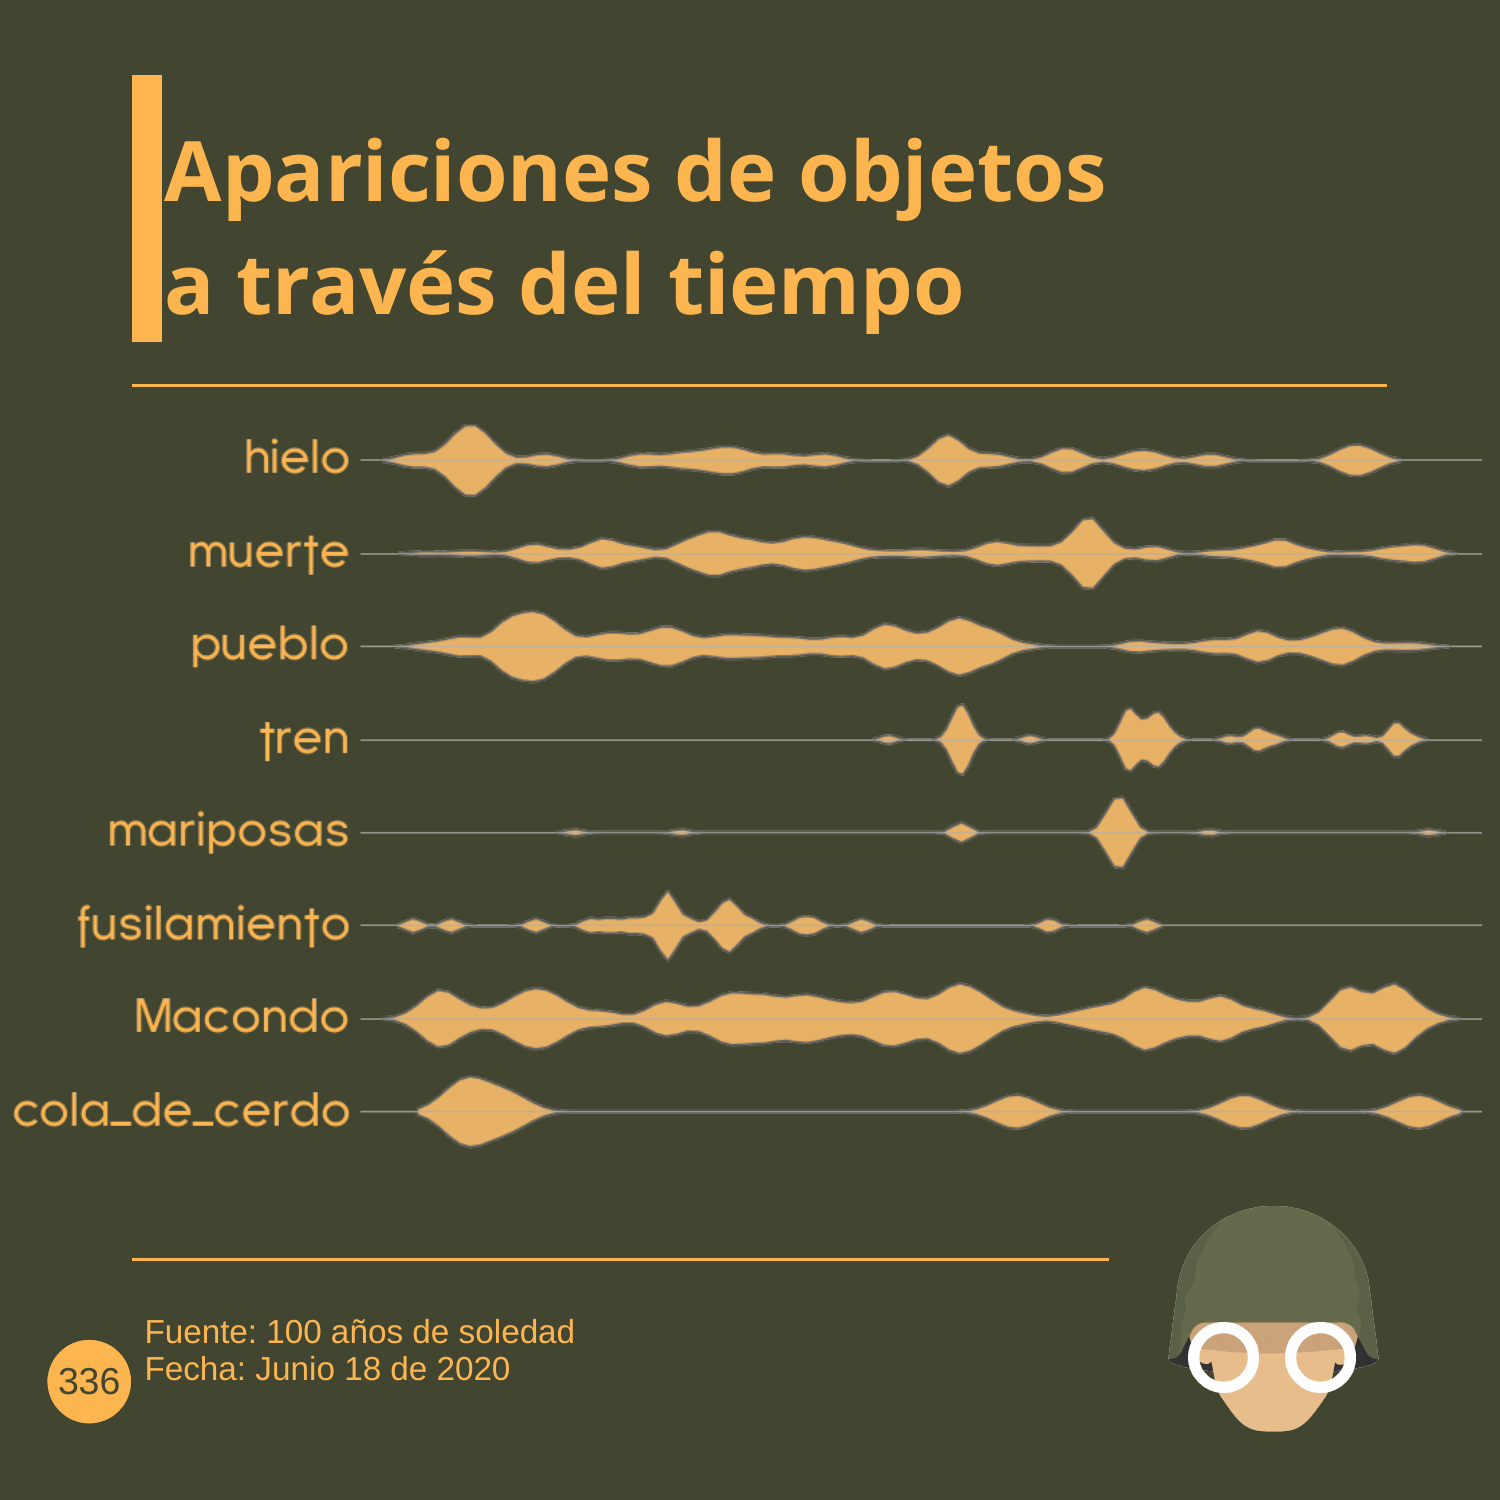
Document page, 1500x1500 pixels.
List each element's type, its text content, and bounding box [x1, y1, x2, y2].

text_box Apariciones de objetos a través del tiempo [150, 104, 1171, 298]
picture [11, 422, 1482, 1500]
